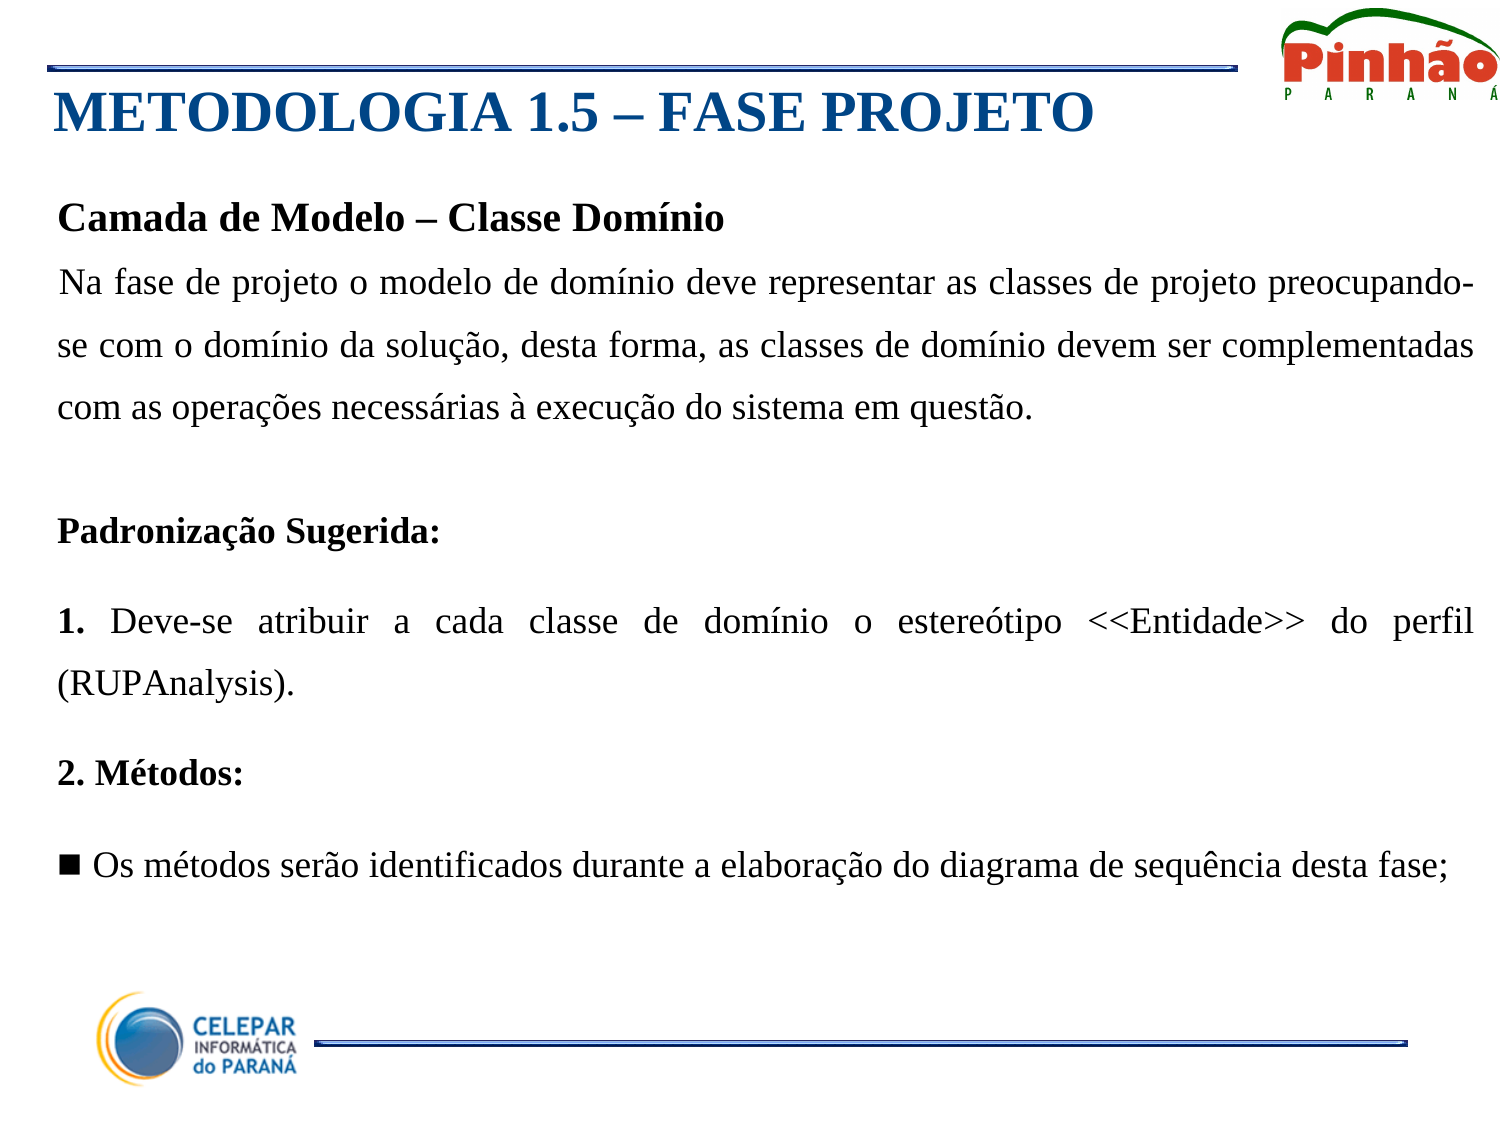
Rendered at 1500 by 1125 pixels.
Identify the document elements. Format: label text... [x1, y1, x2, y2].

picture [1281, 8, 1500, 100]
text_box Camada de Modelo – Classe Domínio Na fase de projeto o modelo de domínio deve representar as classes de projeto preocupando-se com o domínio da solução, desta forma, as classes de domínio devem ser complementadas com as operações necessárias à execução do sistema em questão. Padronização Sugerida: 1. Deve-se atribuir a cada classe de domínio o estereótipo <<Entidade>> do perfil (RUPAnalysis). 2. Métodos: ■ Os métodos serão identificados durante a elaboração do diagrama de sequência desta fase; [57, 194, 1477, 967]
text_box METODOLOGIA 1.5 – FASE PROJETO [53, 79, 1097, 156]
picture [95, 989, 303, 1091]
